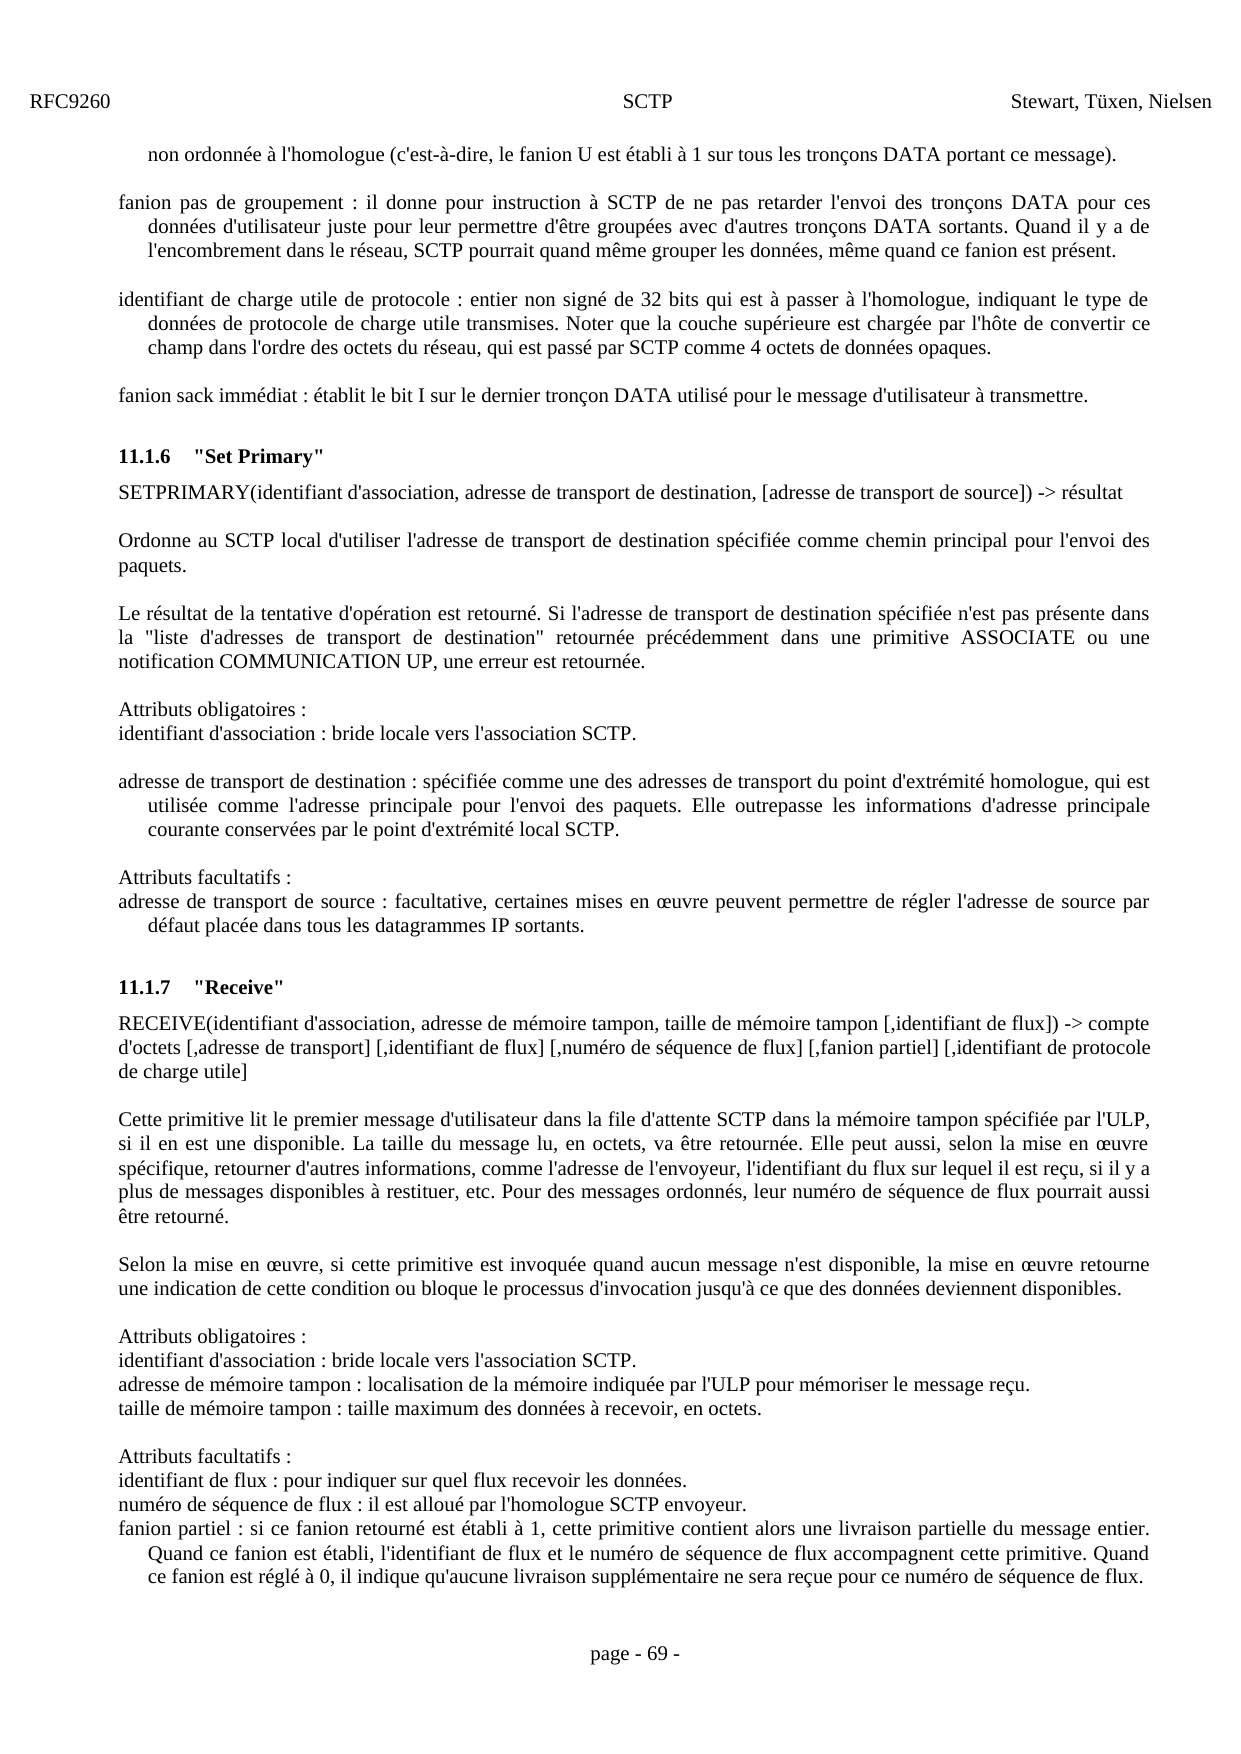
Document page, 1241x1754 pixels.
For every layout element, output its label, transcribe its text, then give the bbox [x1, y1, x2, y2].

text identifiant d'association : bride locale vers l'association SCTP. [118, 721, 1152, 745]
text taille de mémoire tampon : taille maximum des données à recevoir, en octets. [118, 1396, 1152, 1420]
text fanion pas de groupement : il donne pour instruction à SCTP de ne pas retarder l'envoi des tronçons DATA pour ces données d'utilisateur juste pour leur permettre d'être groupées avec d'autres tronçons DATA sortants. Quand il y a de l'encombrement dans le réseau, SCTP pourrait quand même grouper les données, même quand ce fanion est présent. [118, 190, 1152, 262]
text RECEIVE(identifiant d'association, adresse de mémoire tampon, taille de mémoire tampon [,identifiant de flux]) -> compte d'octets [,adresse de transport] [,identifiant de flux] [,numéro de séquence de flux] [,fanion partiel] [,identifiant de protocole de charge utile] [118, 1011, 1152, 1083]
text fanion partiel : si ce fanion retourné est établi à 1, cette primitive contient alors une livraison partielle du message entier. Quand ce fanion est établi, l'identifiant de flux et le numéro de séquence de flux accompagnent cette primitive. Quand ce fanion est réglé à 0, il indique qu'aucune livraison supplémentaire ne sera reçue pour ce numéro de séquence de flux. [118, 1516, 1152, 1588]
text fanion sack immédiat : établit le bit I sur le dernier tronçon DATA utilisé pour le message d'utilisateur à transmettre. [118, 383, 1152, 407]
text identifiant de flux : pour indiquer sur quel flux recevoir les données. [118, 1468, 1152, 1492]
text adresse de transport de source : facultative, certaines mises en œuvre peuvent permettre de régler l'adresse de source par défaut placée dans tous les datagrammes IP sortants. [118, 889, 1152, 937]
text Attributs facultatifs : [118, 865, 1152, 889]
text Attributs obligatoires : [118, 1324, 1152, 1348]
subtitle 11.1.6 "Set Primary" [118, 444, 1152, 468]
text Ordonne au SCTP local d'utiliser l'adresse de transport de destination spécifiée comme chemin principal pour l'envoi des paquets. [118, 528, 1152, 577]
text Le résultat de la tentative d'opération est retourné. Si l'adresse de transport de destination spécifiée n'est pas présente dans la "liste d'adresses de transport de destination" retournée précédemment dans une primitive ASSOCIATE ou une notification COMMUNICATION UP, une erreur est retournée. [118, 601, 1152, 673]
text identifiant d'association : bride locale vers l'association SCTP. [118, 1348, 1152, 1372]
text adresse de mémoire tampon : localisation de la mémoire indiquée par l'ULP pour mémoriser le message reçu. [118, 1372, 1152, 1396]
text Cette primitive lit le premier message d'utilisateur dans la file d'attente SCTP dans la mémoire tampon spécifiée par l'ULP, si il en est une disponible. La taille du message lu, en octets, va être retournée. Elle peut aussi, selon la mise en œuvre spécifique, retourner d'autres informations, comme l'adresse de l'envoyeur, l'identifiant du flux sur lequel il est reçu, si il y a plus de messages disponibles à restituer, etc. Pour des messages ordonnés, leur numéro de séquence de flux pourrait aussi être retourné. [118, 1107, 1152, 1228]
text SETPRIMARY(identifiant d'association, adresse de transport de destination, [adresse de transport de source]) -> résultat [118, 480, 1152, 504]
text adresse de transport de destination : spécifiée comme une des adresses de transport du point d'extrémité homologue, qui est utilisée comme l'adresse principale pour l'envoi des paquets. Elle outrepasse les informations d'adresse principale courante conservées par le point d'extrémité local SCTP. [118, 769, 1152, 841]
text Attributs obligatoires : [118, 697, 1152, 721]
text identifiant de charge utile de protocole : entier non signé de 32 bits qui est à passer à l'homologue, indiquant le type de données de protocole de charge utile transmises. Noter que la couche supérieure est chargée par l'hôte de convertir ce champ dans l'ordre des octets du réseau, qui est passé par SCTP comme 4 octets de données opaques. [118, 286, 1152, 359]
text Selon la mise en œuvre, si cette primitive est invoquée quand aucun message n'est disponible, la mise en œuvre retourne une indication de cette condition ou bloque le processus d'invocation jusqu'à ce que des données deviennent disponibles. [118, 1252, 1152, 1300]
subtitle 11.1.7 "Receive" [118, 974, 1152, 999]
text Attributs facultatifs : [118, 1444, 1152, 1468]
text numéro de séquence de flux : il est alloué par l'homologue SCTP envoyeur. [118, 1492, 1152, 1516]
text non ordonnée à l'homologue (c'est-à-dire, le fanion U est établi à 1 sur tous les tronçons DATA portant ce message). [118, 142, 1152, 166]
